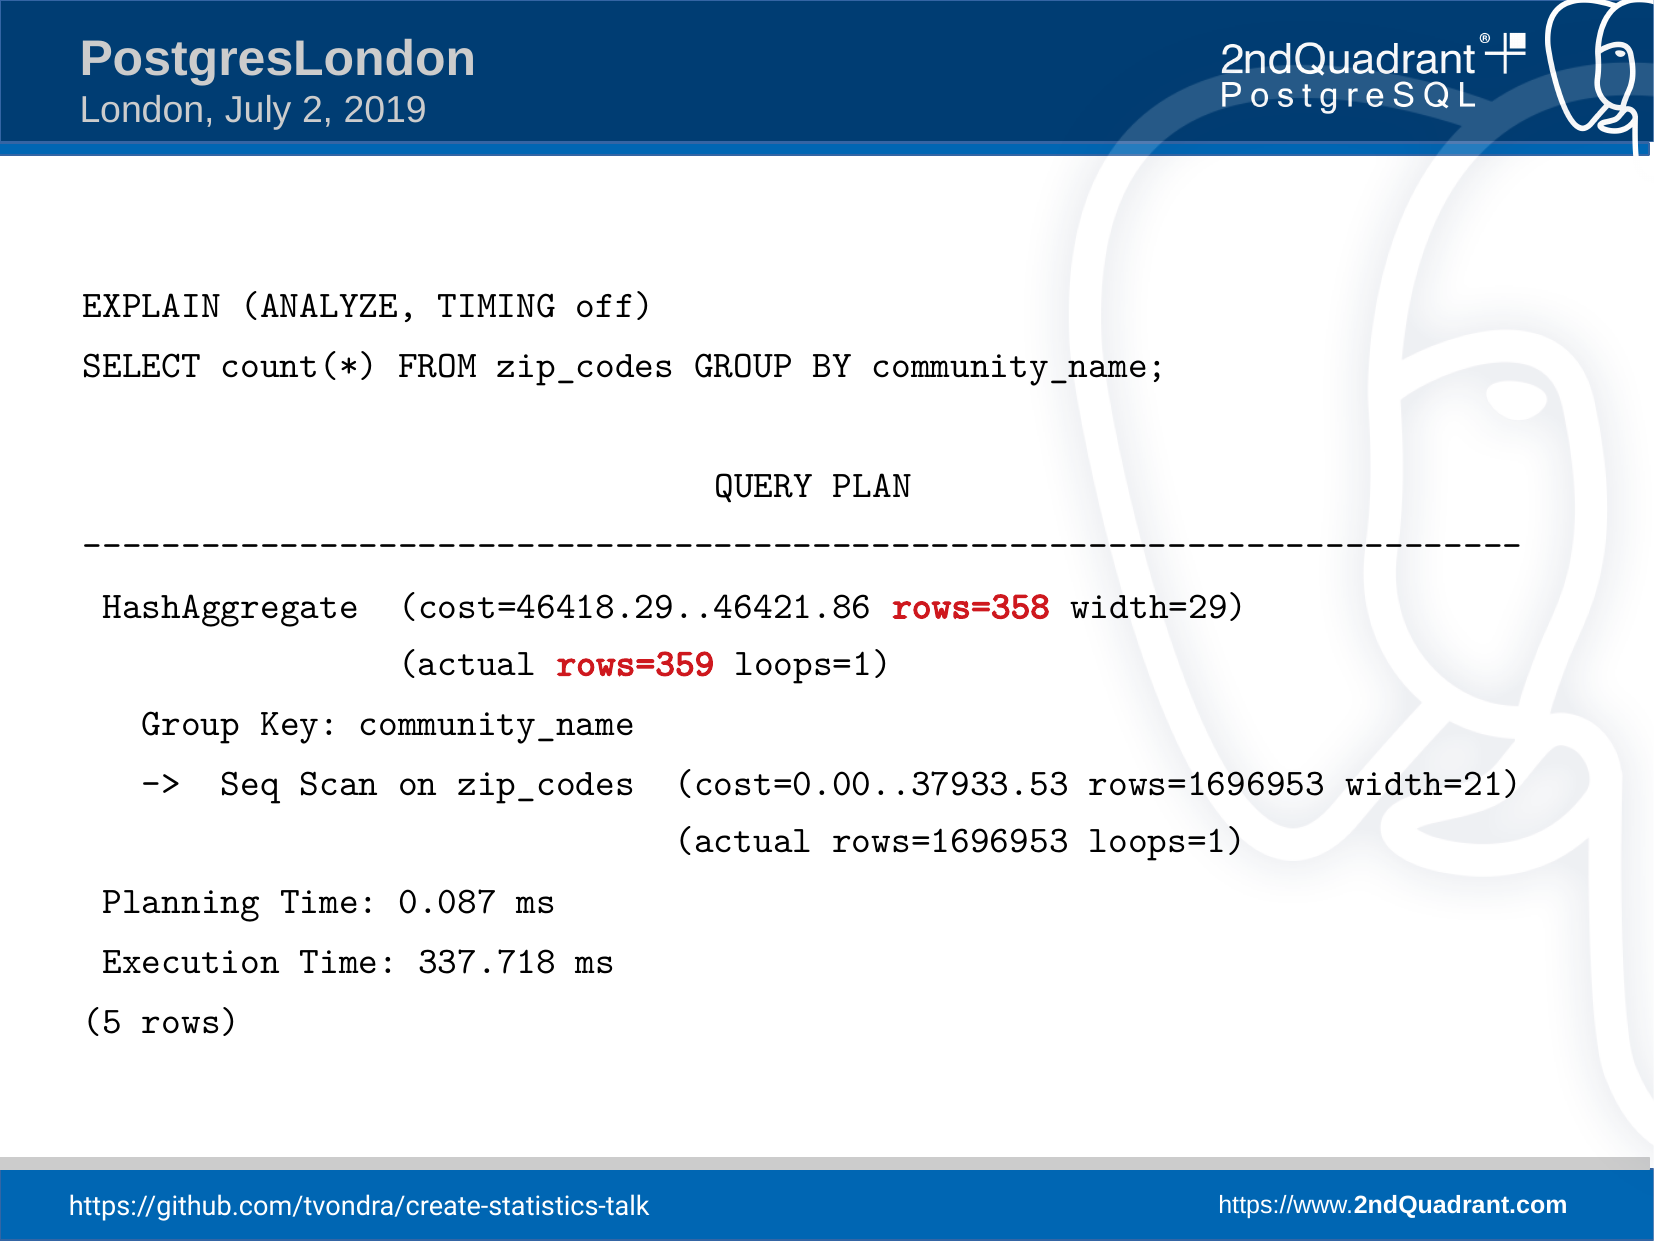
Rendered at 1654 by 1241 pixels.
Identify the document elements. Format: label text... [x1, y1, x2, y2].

list EXPLAIN (ANALYZE, TIMING off) SELECT count(*) FROM zip_codes GROUP BY community_name; QUERY PLAN ------------------------------------------------------------------------- HashAggregate (cost=46418.29..46421.86 rows=358 width=29) (actual rows=359 loops=1) Group Key: community_name -> Seq Scan on zip_codes (cost=0.00..37933.53 rows=1696953 width=21) (actual rows=1696953 loops=1) Planning Time: 0.087 ms Execution Time: 337.718 ms (5 rows) [82, 271, 1571, 987]
picture [632, 0, 1654, 1241]
